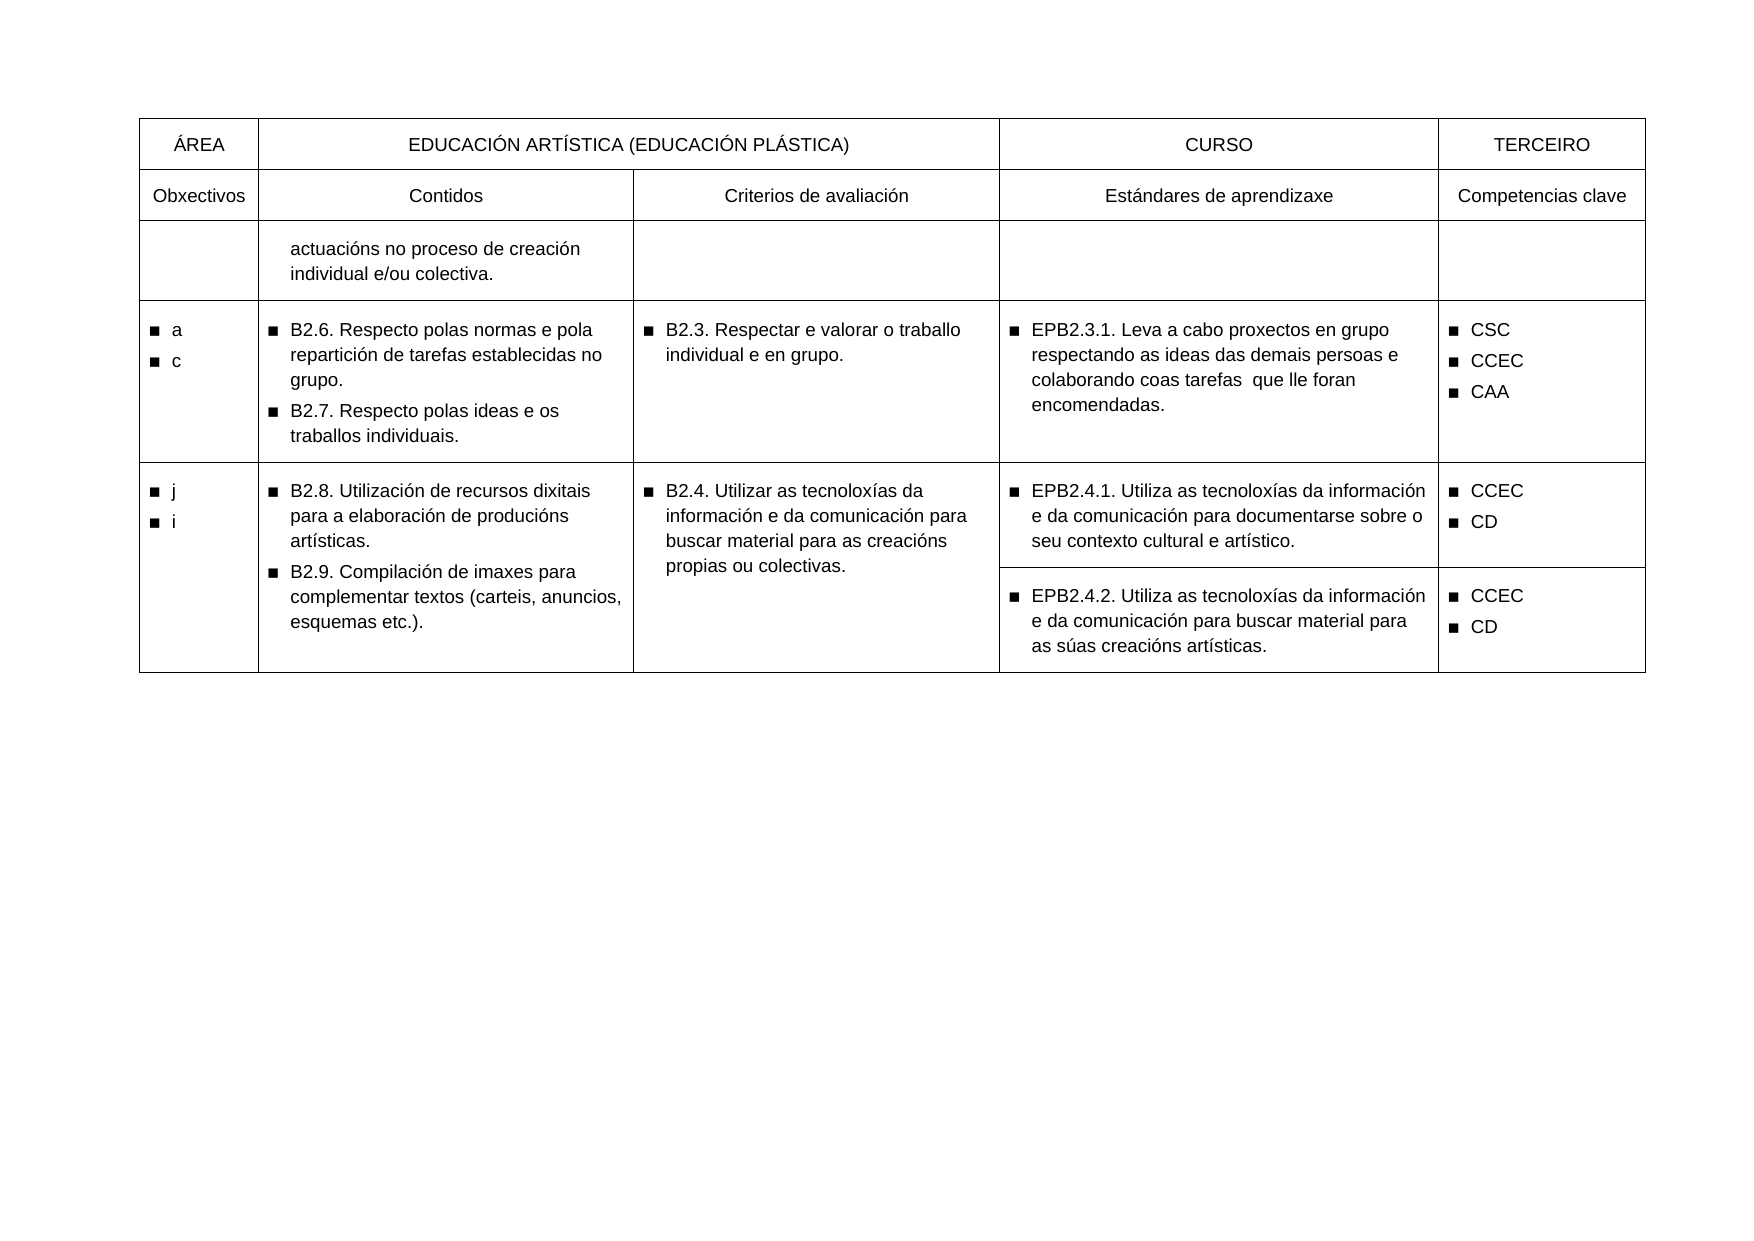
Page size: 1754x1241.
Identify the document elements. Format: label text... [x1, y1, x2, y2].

table_cell B2.3. Respectar e valorar o traballo individual e en grupo. [634, 301, 999, 462]
table_cell [634, 221, 999, 300]
table_cell EPB2.3.1. Leva a cabo proxectos en grupo respectando as ideas das demais persoas e colaborando coas tarefas que lle foran encomendadas. [1000, 301, 1438, 462]
table_header CURSO [1000, 119, 1438, 169]
table_cell Contidos [259, 170, 633, 220]
table_cell EPB2.4.1. Utiliza as tecnoloxías da información e da comunicación para documentarse sobre o seu contexto cultural e artístico. [1000, 463, 1438, 567]
table_header EDUCACIÓN ARTÍSTICA (EDUCACIÓN PLÁSTICA) [259, 119, 999, 169]
table_cell j i [140, 463, 258, 672]
table_cell Competencias clave [1439, 170, 1645, 220]
table_cell B2.8. Utilización de recursos dixitais para a elaboración de producións artísticas. B2.9. Compilación de imaxes para complementar textos (carteis, anuncios, esquemas etc.). [259, 463, 633, 672]
table_cell B2.6. Respecto polas normas e pola repartición de tarefas establecidas no grupo. B2.7. Respecto polas ideas e os traballos individuais. [259, 301, 633, 462]
table_cell Criterios de avaliación [634, 170, 999, 220]
table_cell Estándares de aprendizaxe [1000, 170, 1438, 220]
table_cell CCEC CD [1439, 568, 1645, 672]
table_header TERCEIRO [1439, 119, 1645, 169]
table_cell [1000, 221, 1438, 300]
table_cell [140, 221, 258, 300]
table_cell CSC CCEC CAA [1439, 301, 1645, 462]
table_header ÁREA [140, 119, 258, 169]
table_cell CCEC CD [1439, 463, 1645, 567]
table_cell [1439, 221, 1645, 300]
table_cell a c [140, 301, 258, 462]
table_cell Obxectivos [140, 170, 258, 220]
table_cell EPB2.4.2. Utiliza as tecnoloxías da información e da comunicación para buscar material para as súas creacións artísticas. [1000, 568, 1438, 672]
table_cell B2.4. Utilizar as tecnoloxías da información e da comunicación para buscar material para as creacións propias ou colectivas. [634, 463, 999, 672]
table_cell actuacións no proceso de creación individual e/ou colectiva. [259, 221, 633, 300]
